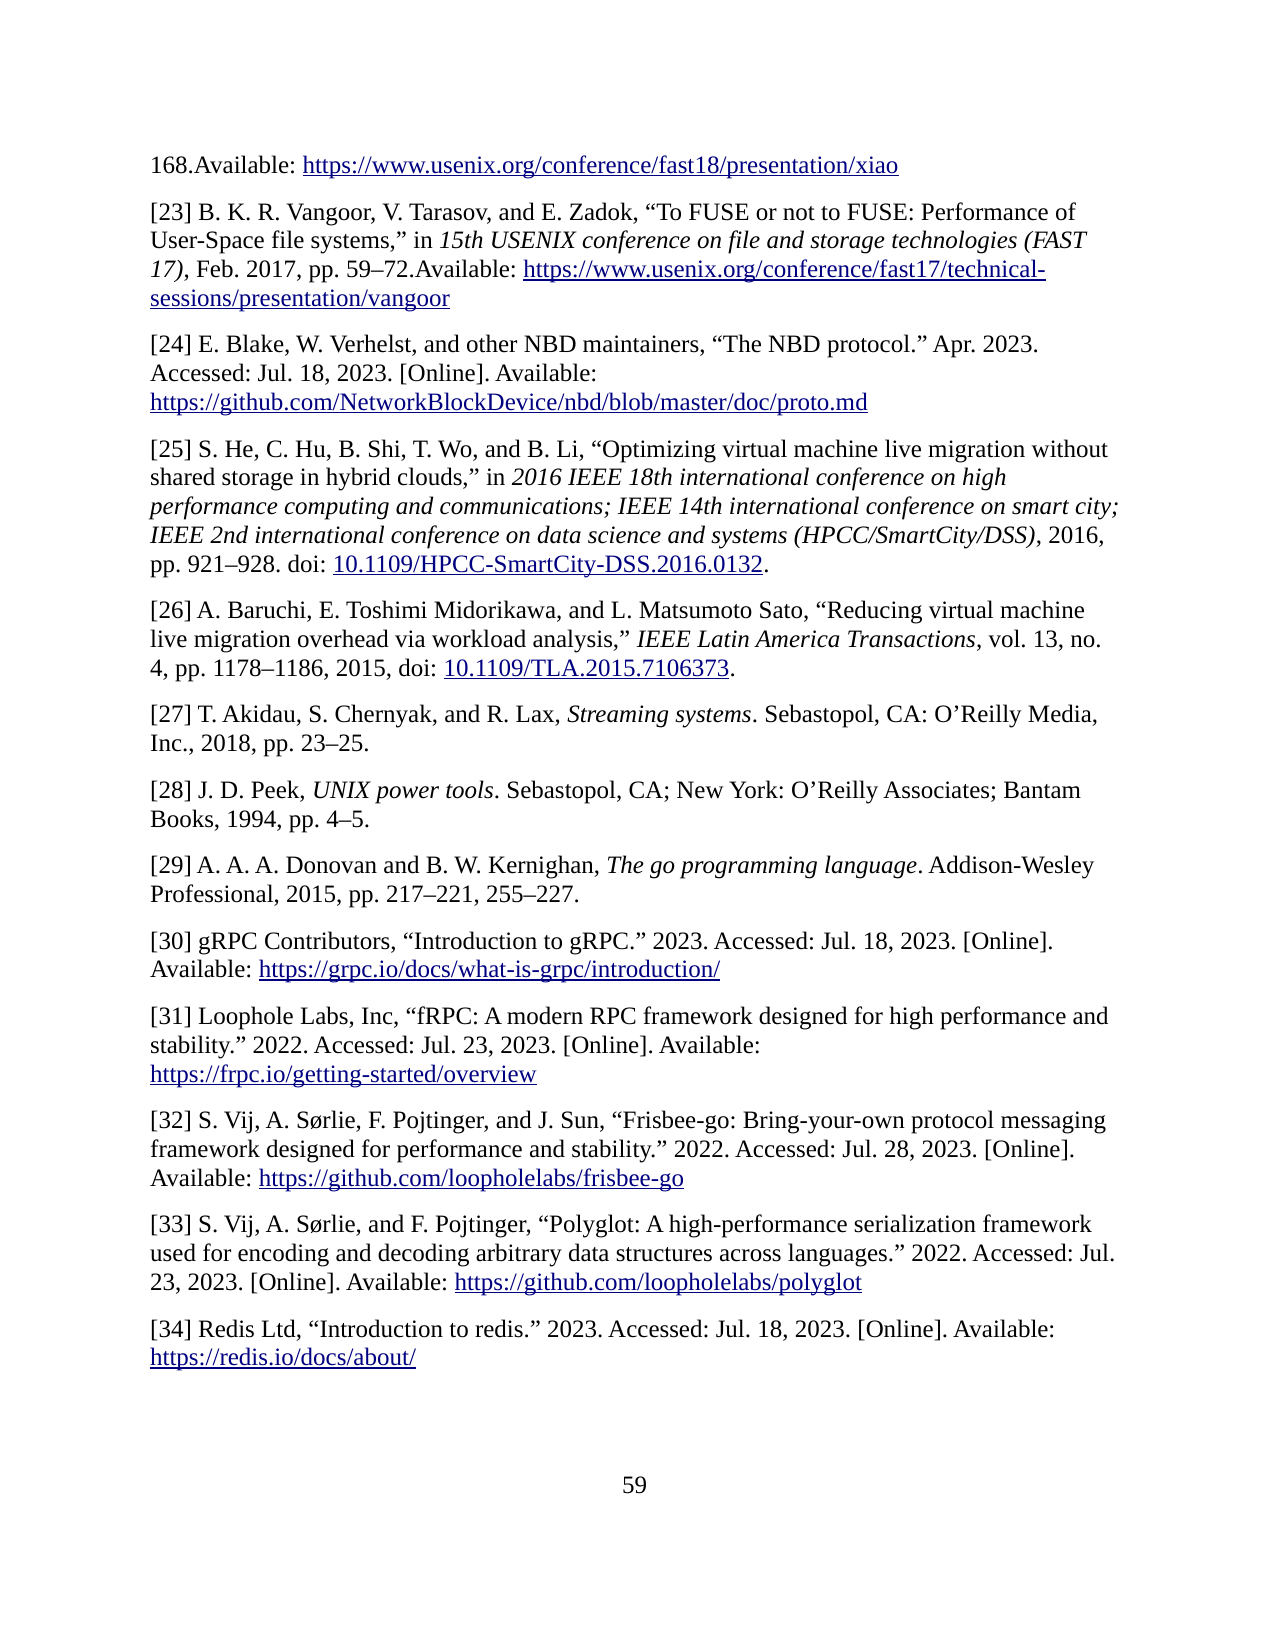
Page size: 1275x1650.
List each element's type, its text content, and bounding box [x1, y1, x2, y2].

text [26] A. Baruchi, E. Toshimi Midorikawa, and L. Matsumoto Sato, “Reducing virtual machine live migration overhead via workload analysis,” IEEE Latin America Transactions, vol. 13, no. 4, pp. 1178–1186, 2015, doi: 10.1109/TLA.2015.7106373. [150, 595, 1125, 682]
text 168.Available: https://www.usenix.org/conference/fast18/presentation/xiao [150, 150, 1125, 179]
text [24] E. Blake, W. Verhelst, and other NBD maintainers, “The NBD protocol.” Apr. 2023. Accessed: Jul. 18, 2023. [Online]. Available: https://github.com/NetworkBlockDevice/nbd/blob/master/doc/proto.md [150, 329, 1125, 416]
text [30] gRPC Contributors, “Introduction to gRPC.” 2023. Accessed: Jul. 18, 2023. [Online]. Available: https://grpc.io/docs/what-is-grpc/introduction/ [150, 926, 1125, 983]
text [29] A. A. A. Donovan and B. W. Kernighan, The go programming language. Addison-Wesley Professional, 2015, pp. 217–221, 255–227. [150, 850, 1125, 908]
text [31] Loophole Labs, Inc, “fRPC: A modern RPC framework designed for high performance and stability.” 2022. Accessed: Jul. 23, 2023. [Online]. Available: https://frpc.io/getting-started/overview [150, 1001, 1125, 1087]
text [28] J. D. Peek, UNIX power tools. Sebastopol, CA; New York: O’Reilly Associates; Bantam Books, 1994, pp. 4–5. [150, 775, 1125, 832]
text [27] T. Akidau, S. Chernyak, and R. Lax, Streaming systems. Sebastopol, CA: O’Reilly Media, Inc., 2018, pp. 23–25. [150, 699, 1125, 757]
text [34] Redis Ltd, “Introduction to redis.” 2023. Accessed: Jul. 18, 2023. [Online]. Available: https://redis.io/docs/about/ [150, 1314, 1125, 1371]
text [23] B. K. R. Vangoor, V. Tarasov, and E. Zadok, “To FUSE or not to FUSE: Performance of User-Space file systems,” in 15th USENIX conference on file and storage technologies (FAST 17), Feb. 2017, pp. 59–72.Available: https://www.usenix.org/conference/fast17/technical-sessions/presentation/vangoor [150, 197, 1125, 312]
text [32] S. Vij, A. Sørlie, F. Pojtinger, and J. Sun, “Frisbee-go: Bring-your-own protocol messaging framework designed for performance and stability.” 2022. Accessed: Jul. 28, 2023. [Online]. Available: https://github.com/loopholelabs/frisbee-go [150, 1105, 1125, 1192]
text [25] S. He, C. Hu, B. Shi, T. Wo, and B. Li, “Optimizing virtual machine live migration without shared storage in hybrid clouds,” in 2016 IEEE 18th international conference on high performance computing and communications; IEEE 14th international conference on smart city; IEEE 2nd international conference on data science and systems (HPCC/SmartCity/DSS), 2016, pp. 921–928. doi: 10.1109/HPCC-SmartCity-DSS.2016.0132. [150, 434, 1125, 577]
text [33] S. Vij, A. Sørlie, and F. Pojtinger, “Polyglot: A high-performance serialization framework used for encoding and decoding arbitrary data structures across languages.” 2022. Accessed: Jul. 23, 2023. [Online]. Available: https://github.com/loopholelabs/polyglot [150, 1209, 1125, 1296]
